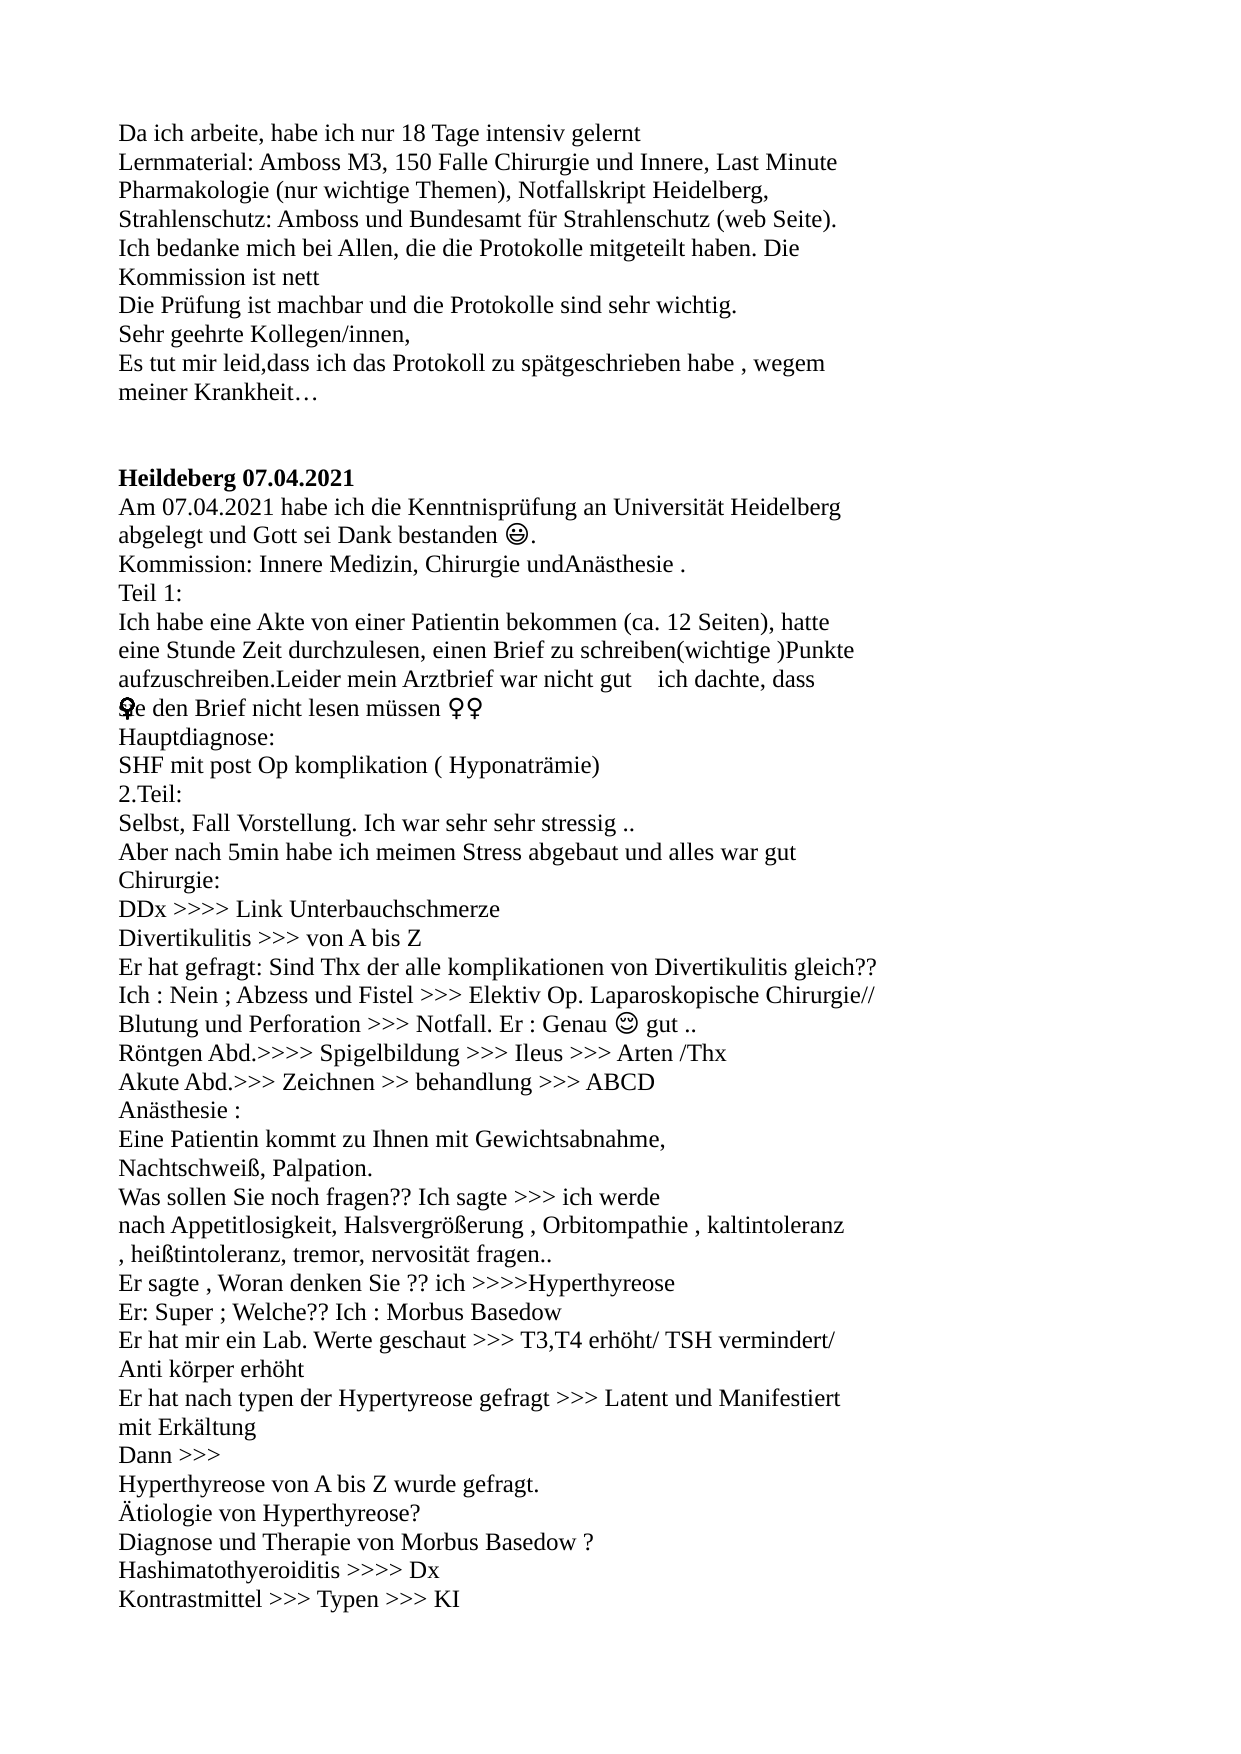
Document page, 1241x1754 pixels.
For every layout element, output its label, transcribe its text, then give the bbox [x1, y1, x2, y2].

text Er hat gefragt: Sind Thx der alle komplikationen von Divertikulitis gleich?? [118, 952, 1122, 981]
text nach Appetitlosigkeit, Halsvergrößerung , Orbitompathie , kaltintoleranz [118, 1211, 1122, 1239]
text Ich bedanke mich bei Allen, die die Protokolle mitgeteilt haben. Die [118, 233, 1122, 262]
text Er: Super ; Welche?? Ich : Morbus Basedow [118, 1297, 1122, 1326]
text Ich habe eine Akte von einer Patientin bekommen (ca. 12 Seiten), hatte [118, 607, 1122, 636]
text meiner Krankheit… [118, 377, 1122, 406]
text Kommission: Innere Medizin, Chirurgie undAnästhesie . [118, 549, 1122, 578]
text , heißtintoleranz, tremor, nervosität fragen.. [118, 1239, 1122, 1268]
text Lernmaterial: Amboss M3, 150 Falle Chirurgie und Innere, Last Minute [118, 147, 1122, 176]
text Nachtschweiß, Palpation. [118, 1153, 1122, 1182]
text Er hat nach typen der Hypertyreose gefragt >>> Latent und Manifestiert [118, 1383, 1122, 1412]
text eine Stunde Zeit durchzulesen, einen Brief zu schreiben(wichtige )Punkte [118, 636, 1122, 664]
text Am 07.04.2021 habe ich die Kenntnisprüfung an Universität Heidelberg [118, 492, 1122, 521]
text Ätiologie von Hyperthyreose? [118, 1498, 1122, 1527]
text Ich : Nein ; Abzess und Fistel >>> Elektiv Op. Laparoskopische Chirurgie// [118, 981, 1122, 1009]
text Was sollen Sie noch fragen?? Ich sagte >>> ich werde [118, 1182, 1122, 1211]
text Pharmakologie (nur wichtige Themen), Notfallskript Heidelberg, [118, 176, 1122, 204]
text Sehr geehrte Kollegen/innen, [118, 319, 1122, 348]
text Diagnose und Therapie von Morbus Basedow ? [118, 1527, 1122, 1556]
text Teil 1: [118, 578, 1122, 607]
text Heildeberg 07.04.2021 [118, 463, 1122, 492]
text Anti körper erhöht [118, 1354, 1122, 1383]
text aufzuschreiben.Leider mein Arztbrief war nicht gut 😬ich dachte, dass [118, 664, 1122, 693]
text Akute Abd.>>> Zeichnen >> behandlung >>> ABCD [118, 1067, 1122, 1096]
text Selbst, Fall Vorstellung. Ich war sehr sehr stressig .. [118, 808, 1122, 837]
text 2.Teil: [118, 779, 1122, 808]
text Anästhesie : [118, 1096, 1122, 1124]
text abgelegt und Gott sei Dank bestanden 😃. [118, 521, 1122, 549]
text Er sagte , Woran denken Sie ?? ich >>>>Hyperthyreose [118, 1268, 1122, 1297]
text Blutung und Perforation >>> Notfall. Er : Genau 😌 gut .. [118, 1009, 1122, 1038]
text Hyperthyreose von A bis Z wurde gefragt. [118, 1469, 1122, 1498]
text Hauptdiagnose: [118, 722, 1122, 751]
text Dann >>> [118, 1441, 1122, 1469]
text Er hat mir ein Lab. Werte geschaut >>> T3,T4 erhöht/ TSH vermindert/ [118, 1326, 1122, 1354]
text Kontrastmittel >>> Typen >>> KI [118, 1584, 1122, 1613]
text Es tut mir leid,dass ich das Protokoll zu spätgeschrieben habe , wegem [118, 348, 1122, 377]
text Divertikulitis >>> von A bis Z [118, 923, 1122, 952]
text Strahlenschutz: Amboss und Bundesamt für Strahlenschutz (web Seite). [118, 204, 1122, 233]
text Chirurgie: [118, 866, 1122, 894]
text sie den Brief nicht lesen müssen 🤦‍♀️ [118, 693, 1122, 722]
text Die Prüfung ist machbar und die Protokolle sind sehr wichtig. [118, 291, 1122, 319]
text Röntgen Abd.>>>> Spigelbildung >>> Ileus >>> Arten /Thx [118, 1038, 1122, 1067]
text Hashimatothyeroiditis >>>> Dx [118, 1556, 1122, 1584]
text Eine Patientin kommt zu Ihnen mit Gewichtsabnahme, [118, 1124, 1122, 1153]
text SHF mit post Op komplikation ( Hyponaträmie) [118, 751, 1122, 779]
text Kommission ist nett [118, 262, 1122, 291]
text DDx >>>> Link Unterbauchschmerze [118, 894, 1122, 923]
text Da ich arbeite, habe ich nur 18 Tage intensiv gelernt [118, 118, 1122, 147]
text mit Erkältung [118, 1412, 1122, 1441]
text Aber nach 5min habe ich meimen Stress abgebaut und alles war gut 🤓 [118, 837, 1122, 866]
